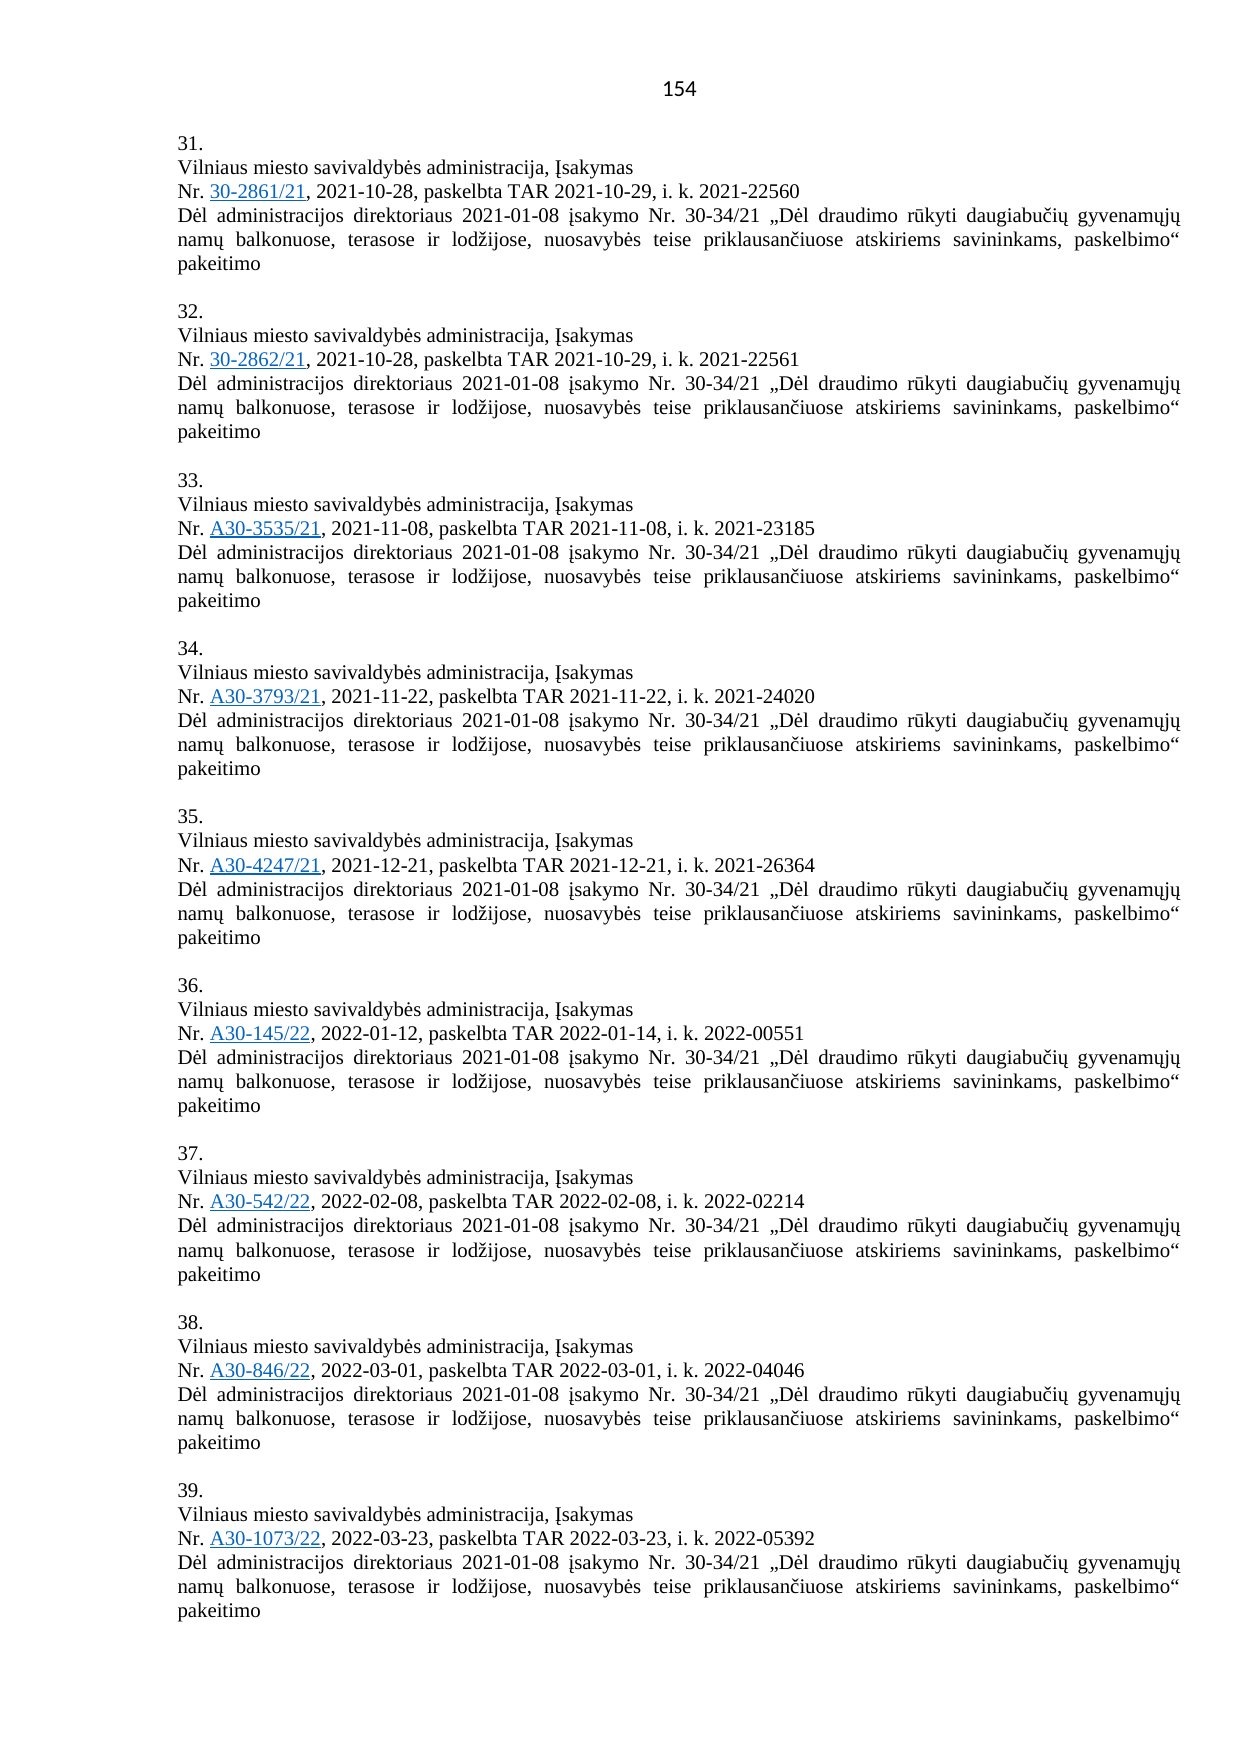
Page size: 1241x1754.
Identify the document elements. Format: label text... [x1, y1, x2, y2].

text Vilniaus miesto savivaldybės administracija, Įsakymas [177, 1502, 1181, 1526]
text 38. [177, 1310, 1181, 1334]
text Vilniaus miesto savivaldybės administracija, Įsakymas [177, 492, 1181, 516]
text 33. [177, 467, 1181, 492]
text 39. [177, 1478, 1181, 1502]
text Nr. 30-2861/21, 2021-10-28, paskelbta TAR 2021-10-29, i. k. 2021-22560 [177, 179, 1181, 203]
text Dėl administracijos direktoriaus 2021-01-08 įsakymo Nr. 30-34/21 „Dėl draudimo rūkyti daugiabučių gyvenamųjų namų balkonuose, terasose ir lodžijose, nuosavybės teise priklausančiuose atskiriems savininkams, paskelbimo“ pakeitimo [177, 371, 1181, 443]
text Nr. A30-846/22, 2022-03-01, paskelbta TAR 2022-03-01, i. k. 2022-04046 [177, 1358, 1181, 1382]
text 34. [177, 636, 1181, 660]
text 36. [177, 973, 1181, 997]
text Dėl administracijos direktoriaus 2021-01-08 įsakymo Nr. 30-34/21 „Dėl draudimo rūkyti daugiabučių gyvenamųjų namų balkonuose, terasose ir lodžijose, nuosavybės teise priklausančiuose atskiriems savininkams, paskelbimo“ pakeitimo [177, 1382, 1181, 1454]
text Nr. A30-3793/21, 2021-11-22, paskelbta TAR 2021-11-22, i. k. 2021-24020 [177, 684, 1181, 708]
text 32. [177, 299, 1181, 323]
text Vilniaus miesto savivaldybės administracija, Įsakymas [177, 1165, 1181, 1189]
text Nr. A30-145/22, 2022-01-12, paskelbta TAR 2022-01-14, i. k. 2022-00551 [177, 1021, 1181, 1045]
text Vilniaus miesto savivaldybės administracija, Įsakymas [177, 155, 1181, 179]
text Nr. A30-1073/22, 2022-03-23, paskelbta TAR 2022-03-23, i. k. 2022-05392 [177, 1526, 1181, 1550]
text Nr. A30-542/22, 2022-02-08, paskelbta TAR 2022-02-08, i. k. 2022-02214 [177, 1189, 1181, 1213]
text Dėl administracijos direktoriaus 2021-01-08 įsakymo Nr. 30-34/21 „Dėl draudimo rūkyti daugiabučių gyvenamųjų namų balkonuose, terasose ir lodžijose, nuosavybės teise priklausančiuose atskiriems savininkams, paskelbimo“ pakeitimo [177, 708, 1181, 780]
text Nr. 30-2862/21, 2021-10-28, paskelbta TAR 2021-10-29, i. k. 2021-22561 [177, 347, 1181, 371]
text 31. [177, 131, 1181, 155]
text Dėl administracijos direktoriaus 2021-01-08 įsakymo Nr. 30-34/21 „Dėl draudimo rūkyti daugiabučių gyvenamųjų namų balkonuose, terasose ir lodžijose, nuosavybės teise priklausančiuose atskiriems savininkams, paskelbimo“ pakeitimo [177, 203, 1181, 275]
text Nr. A30-3535/21, 2021-11-08, paskelbta TAR 2021-11-08, i. k. 2021-23185 [177, 516, 1181, 540]
text Vilniaus miesto savivaldybės administracija, Įsakymas [177, 660, 1181, 684]
text Vilniaus miesto savivaldybės administracija, Įsakymas [177, 323, 1181, 347]
text Vilniaus miesto savivaldybės administracija, Įsakymas [177, 997, 1181, 1021]
text Dėl administracijos direktoriaus 2021-01-08 įsakymo Nr. 30-34/21 „Dėl draudimo rūkyti daugiabučių gyvenamųjų namų balkonuose, terasose ir lodžijose, nuosavybės teise priklausančiuose atskiriems savininkams, paskelbimo“ pakeitimo [177, 1045, 1181, 1117]
text 37. [177, 1141, 1181, 1165]
text Vilniaus miesto savivaldybės administracija, Įsakymas [177, 1334, 1181, 1358]
text Nr. A30-4247/21, 2021-12-21, paskelbta TAR 2021-12-21, i. k. 2021-26364 [177, 852, 1181, 877]
text Dėl administracijos direktoriaus 2021-01-08 įsakymo Nr. 30-34/21 „Dėl draudimo rūkyti daugiabučių gyvenamųjų namų balkonuose, terasose ir lodžijose, nuosavybės teise priklausančiuose atskiriems savininkams, paskelbimo“ pakeitimo [177, 540, 1181, 612]
text Dėl administracijos direktoriaus 2021-01-08 įsakymo Nr. 30-34/21 „Dėl draudimo rūkyti daugiabučių gyvenamųjų namų balkonuose, terasose ir lodžijose, nuosavybės teise priklausančiuose atskiriems savininkams, paskelbimo“ pakeitimo [177, 877, 1181, 949]
text Vilniaus miesto savivaldybės administracija, Įsakymas [177, 828, 1181, 852]
text 35. [177, 804, 1181, 828]
text Dėl administracijos direktoriaus 2021-01-08 įsakymo Nr. 30-34/21 „Dėl draudimo rūkyti daugiabučių gyvenamųjų namų balkonuose, terasose ir lodžijose, nuosavybės teise priklausančiuose atskiriems savininkams, paskelbimo“ pakeitimo [177, 1213, 1181, 1286]
text Dėl administracijos direktoriaus 2021-01-08 įsakymo Nr. 30-34/21 „Dėl draudimo rūkyti daugiabučių gyvenamųjų namų balkonuose, terasose ir lodžijose, nuosavybės teise priklausančiuose atskiriems savininkams, paskelbimo“ pakeitimo [177, 1550, 1181, 1622]
